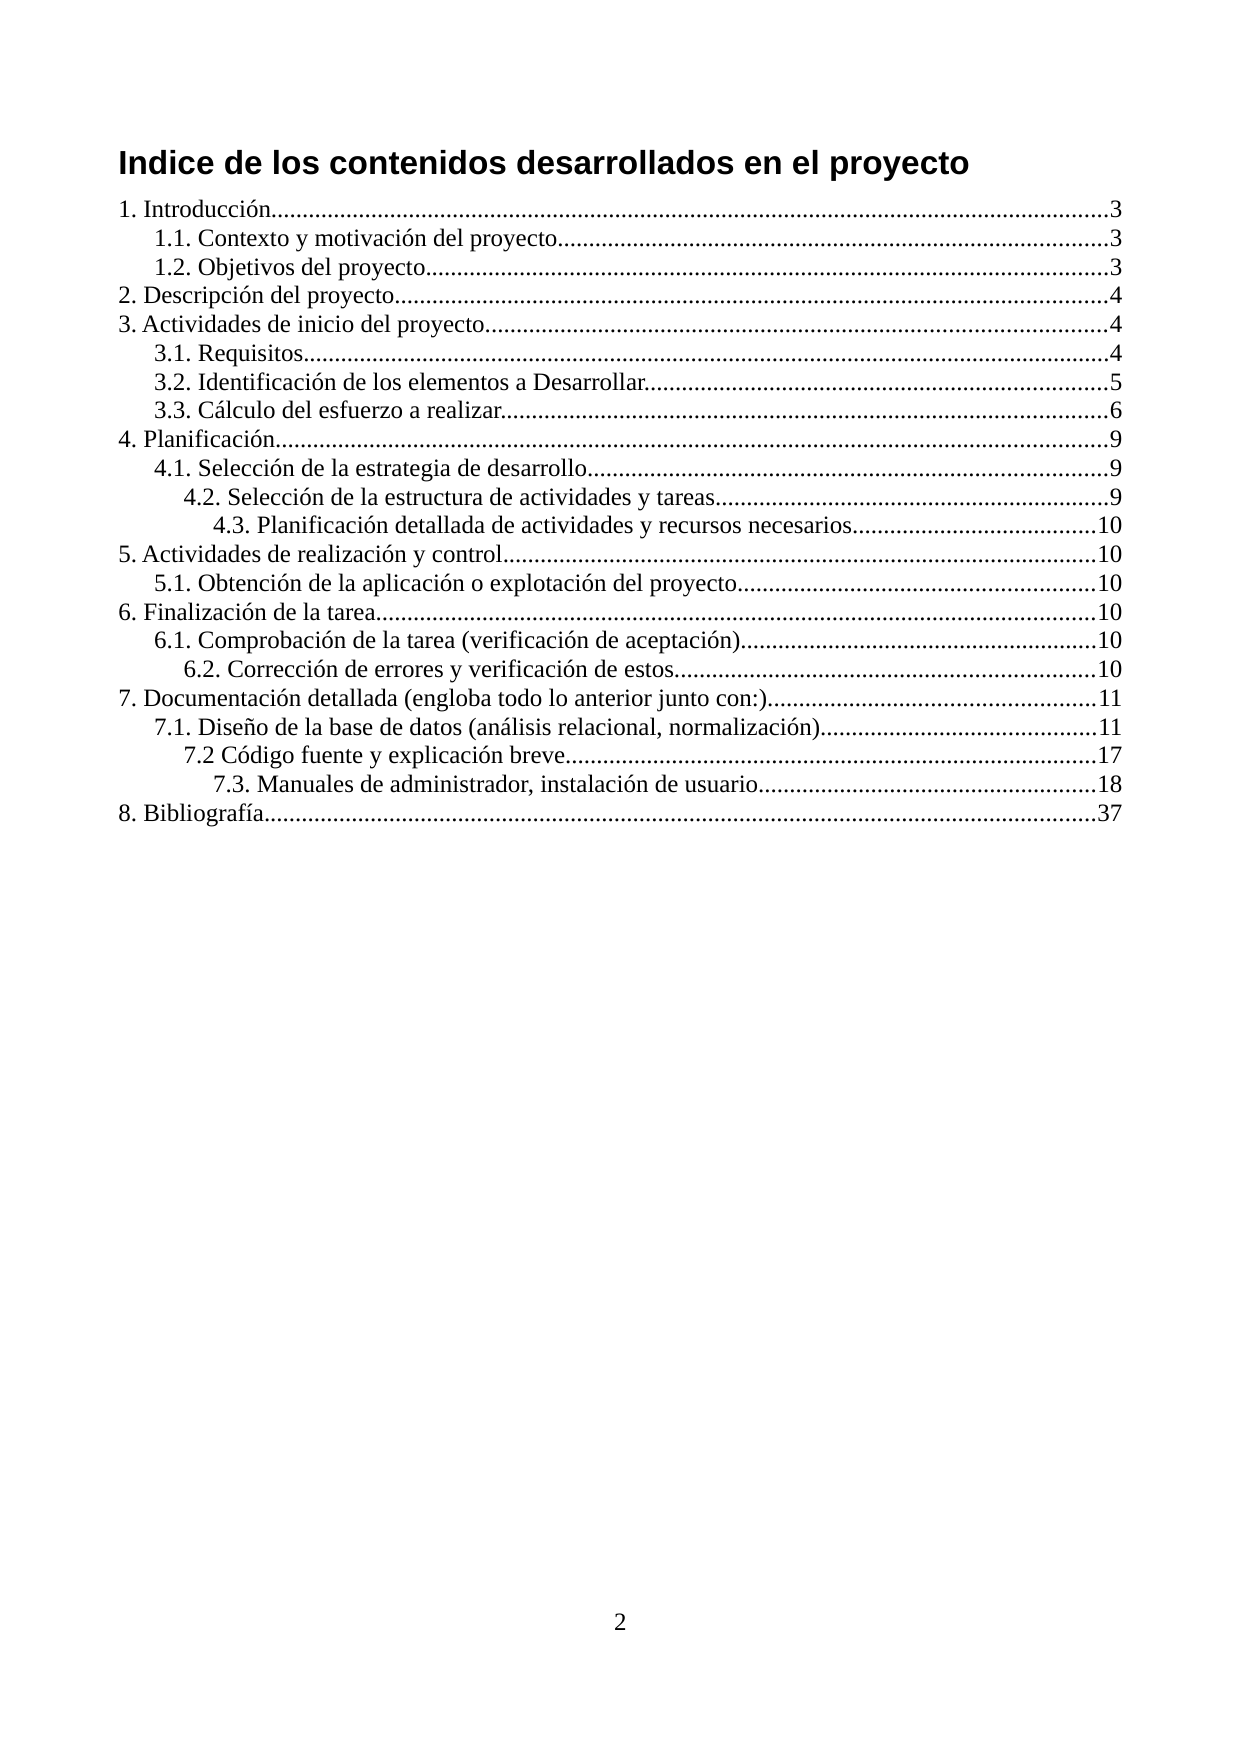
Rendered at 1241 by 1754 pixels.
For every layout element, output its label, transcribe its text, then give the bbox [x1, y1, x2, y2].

text 5. Actividades de realización y control. 10 [118, 539, 1122, 568]
text 1.2. Objetivos del proyecto. 3 [148, 252, 1122, 280]
subtitle Indice de los contenidos desarrollados en el proyecto [118, 143, 1122, 182]
text 7.1. Diseño de la base de datos (análisis relacional, normalización). 11 [148, 712, 1122, 740]
text 1. Introducción 3 [118, 194, 1122, 223]
text 7.2 Código fuente y explicación breve. 17 [177, 740, 1122, 769]
text 4.1. Selección de la estrategia de desarrollo. 9 [148, 453, 1122, 482]
text 4.3. Planificación detallada de actividades y recursos necesarios. 10 [207, 510, 1122, 539]
text 4. Planificación. 9 [118, 424, 1122, 453]
text 2. Descripción del proyecto. 4 [118, 280, 1122, 309]
text 7. Documentación detallada (engloba todo lo anterior junto con:). 11 [118, 683, 1122, 712]
text 3.3. Cálculo del esfuerzo a realizar. 6 [148, 395, 1122, 424]
text 7.3. Manuales de administrador, instalación de usuario. 18 [207, 769, 1122, 798]
text 6.2. Corrección de errores y verificación de estos. 10 [177, 654, 1122, 683]
text 3.1. Requisitos. 4 [148, 338, 1122, 367]
text 6. Finalización de la tarea. 10 [118, 597, 1122, 625]
text 5.1. Obtención de la aplicación o explotación del proyecto. 10 [148, 568, 1122, 597]
text 3. Actividades de inicio del proyecto. 4 [118, 309, 1122, 338]
text 6.1. Comprobación de la tarea (verificación de aceptación). 10 [148, 625, 1122, 654]
text 8. Bibliografía. 37 [118, 798, 1122, 827]
text 3.2. Identificación de los elementos a Desarrollar. 5 [148, 367, 1122, 395]
text 4.2. Selección de la estructura de actividades y tareas. 9 [177, 482, 1122, 510]
text 1.1. Contexto y motivación del proyecto 3 [148, 223, 1122, 252]
